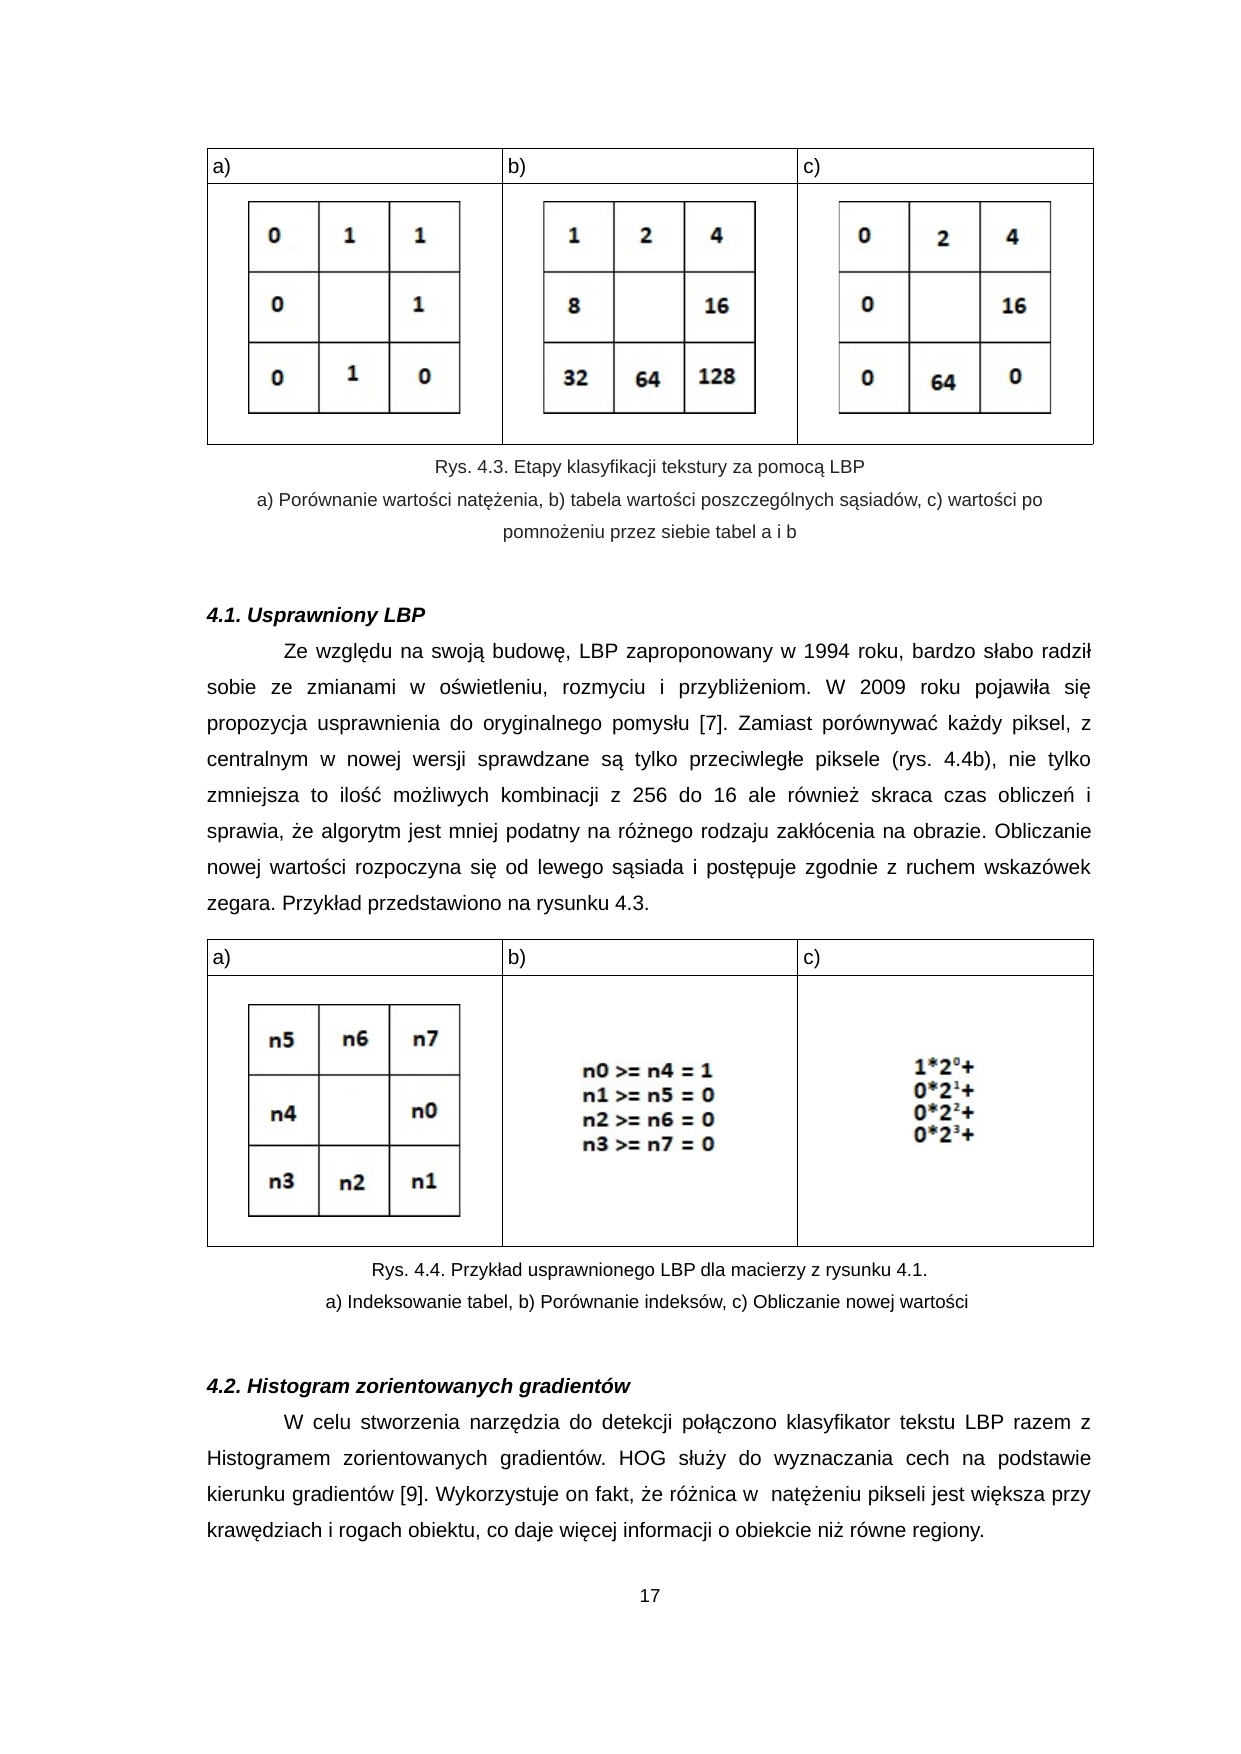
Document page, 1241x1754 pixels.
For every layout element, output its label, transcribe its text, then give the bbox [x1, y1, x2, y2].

text Rys. 4.4. Przykład usprawnionego LBP dla macierzy z rysunku 4.1. a) Indeksowanie tabel, b) Porównanie indeksów, c) Obliczanie nowej wartości [207, 1259, 1093, 1313]
table_header b) [503, 940, 797, 974]
table_cell [798, 184, 1093, 444]
picture [248, 1004, 461, 1217]
subtitle 4.1. Usprawniony LBP [207, 603, 1093, 627]
text Rys. 4.3. Etapy klasyfikacji tekstury za pomocą LBP a) Porównanie wartości natężenia, b) tabela wartości poszczególnych sąsiadów, c) wartości po pomnożeniu przez siebie tabel a i b [207, 456, 1093, 542]
table_cell [208, 184, 502, 444]
subtitle 4.2. Histogram zorientowanych gradientów [207, 1374, 1093, 1398]
table_cell [503, 976, 797, 1246]
picture [579, 1059, 720, 1157]
table_header b) [503, 149, 797, 183]
table_header a) [208, 940, 502, 974]
table_cell [208, 976, 502, 1246]
table_header c) [798, 149, 1093, 183]
picture [248, 201, 461, 414]
table_cell [798, 976, 1093, 1148]
picture [838, 201, 1052, 414]
table_header a) [208, 149, 502, 183]
text W celu stworzenia narzędzia do detekcji połączono klasyfikator tekstu LBP razem z Histogramem zorientowanych gradientów. HOG służy do wyznaczania cech na podstawie kierunku gradientów [9]. Wykorzystuje on fakt, że różnica w natężeniu pikseli jest większa przy krawędziach i rogach obiektu, co daje więcej informacji o obiekcie niż równe regiony. [207, 1409, 1093, 1541]
text Ze względu na swoją budowę, LBP zaproponowany w 1994 roku, bardzo słabo radził sobie ze zmianami w oświetleniu, rozmyciu i przybliżeniom. W 2009 roku pojawiła się propozycja usprawnienia do oryginalnego pomysłu [7]. Zamiast porównywać każdy piksel, z centralnym w nowej wersji sprawdzane są tylko przeciwległe piksele (rys. 4.4b), nie tylko zmniejsza to ilość możliwych kombinacji z 256 do 16 ale również skraca czas obliczeń i sprawia, że algorytm jest mniej podatny na różnego rodzaju zakłócenia na obrazie. Obliczanie nowej wartości rozpoczyna się od lewego sąsiada i postępuje zgodnie z ruchem wskazówek zegara. Przykład przedstawiono na rysunku 4.3. [207, 639, 1093, 914]
picture [911, 1053, 979, 1149]
table_cell [798, 1149, 1093, 1246]
table_header c) [798, 940, 1093, 974]
picture [543, 201, 756, 414]
table_cell [503, 184, 797, 444]
